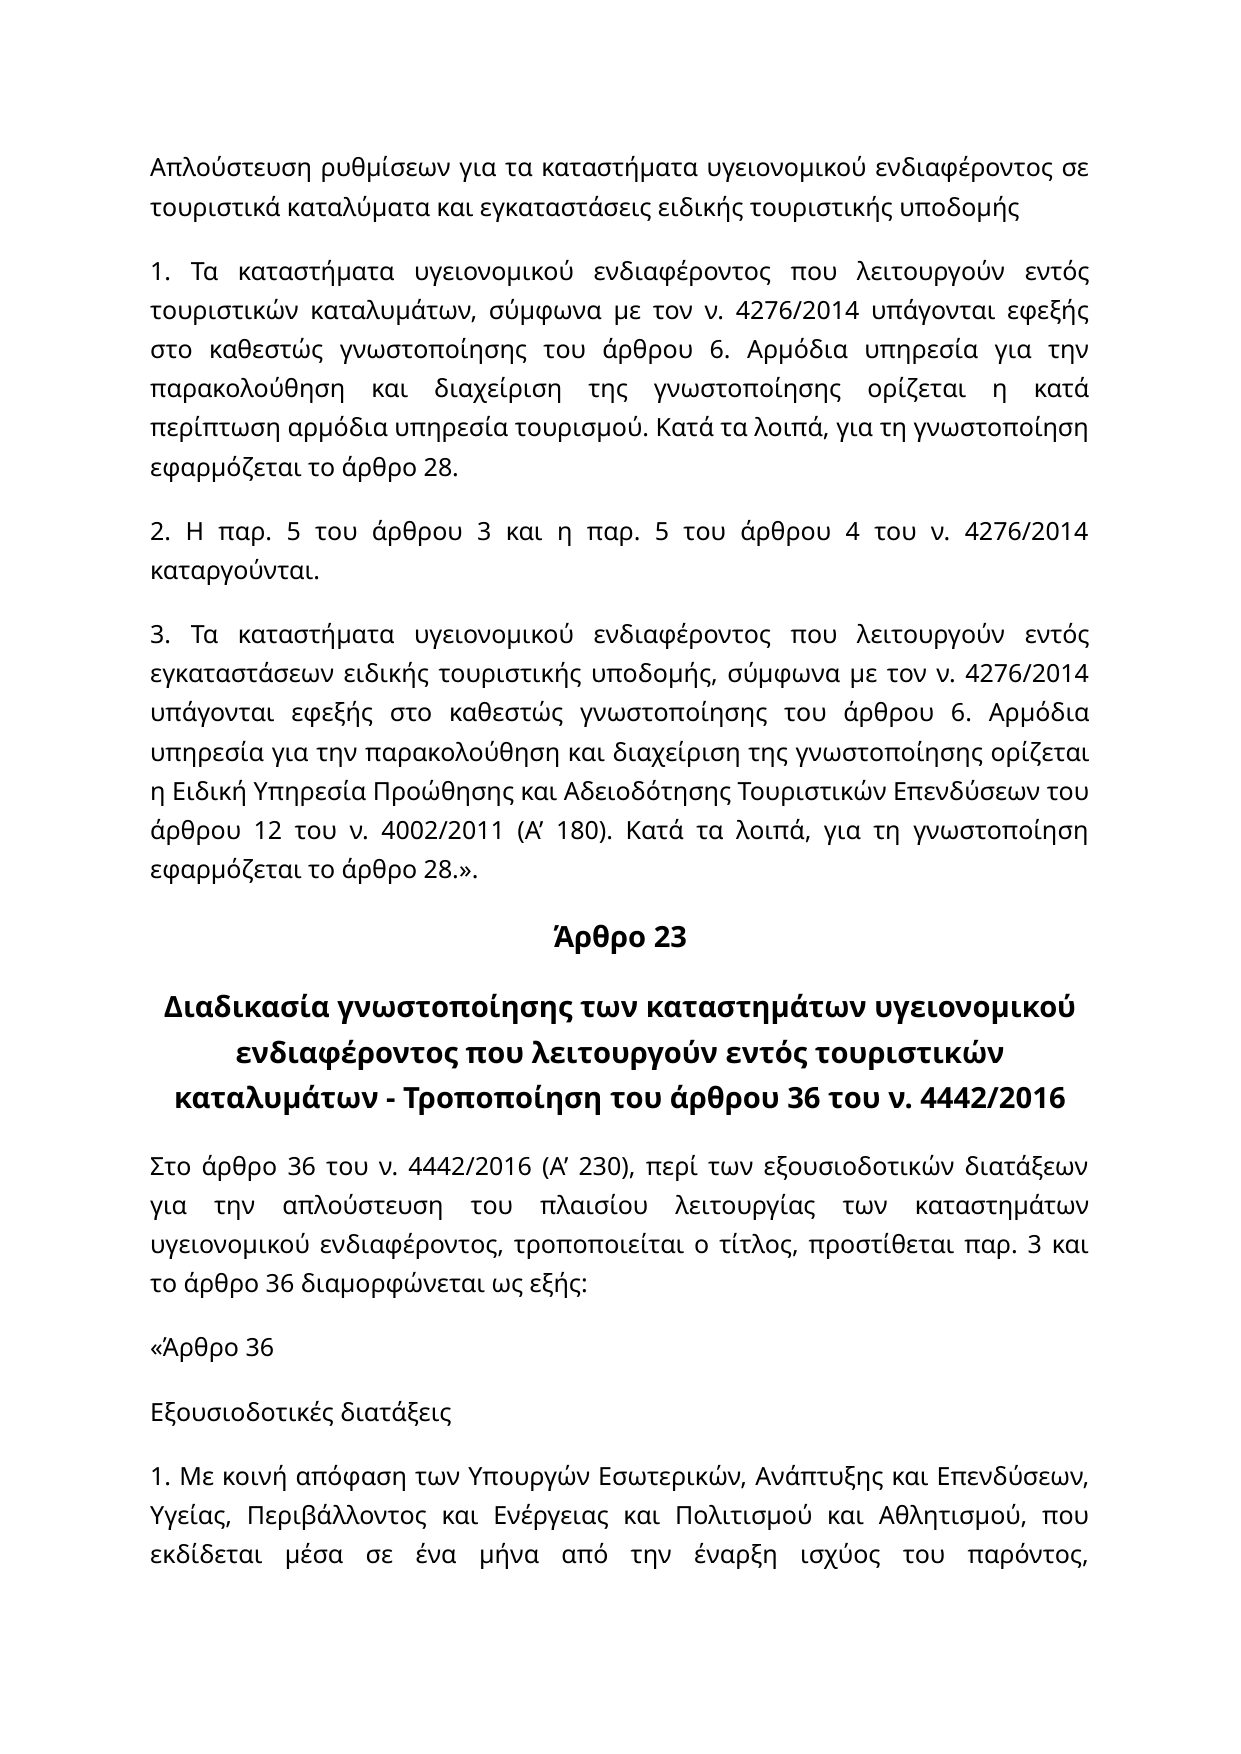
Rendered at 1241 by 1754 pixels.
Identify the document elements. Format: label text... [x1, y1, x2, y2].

text Στο άρθρο 36 του ν. 4442/2016 (Α’ 230), περί των εξουσιοδοτικών διατάξεων για την απλούστευση του πλαισίου λειτουργίας των καταστημάτων υγειονομικού ενδιαφέροντος, τροποποιείται ο τίτλος, προστίθεται παρ. 3 και το άρθρο 36 διαμορφώνεται ως εξής: [150, 1148, 1090, 1300]
text Εξουσιοδοτικές διατάξεις [150, 1394, 1090, 1428]
text 1. Τα καταστήματα υγειονομικού ενδιαφέροντος που λειτουργούν εντός τουριστικών καταλυμάτων, σύμφωνα με τον ν. 4276/2014 υπάγονται εφεξής στο καθεστώς γνωστοποίησης του άρθρου 6. Αρμόδια υπηρεσία για την παρακολούθηση και διαχείριση της γνωστοποίησης ορίζεται η κατά περίπτωση αρμόδια υπηρεσία τουρισμού. Κατά τα λοιπά, για τη γνωστοποίηση εφαρμόζεται το άρθρο 28. [150, 253, 1090, 483]
text 3. Τα καταστήματα υγειονομικού ενδιαφέροντος που λειτουργούν εντός εγκαταστάσεων ειδικής τουριστικής υποδομής, σύμφωνα με τον ν. 4276/2014 υπάγονται εφεξής στο καθεστώς γνωστοποίησης του άρθρου 6. Αρμόδια υπηρεσία για την παρακολούθηση και διαχείριση της γνωστοποίησης ορίζεται η Ειδική Υπηρεσία Προώθησης και Αδειοδότησης Τουριστικών Επενδύσεων του άρθρου 12 του ν. 4002/2011 (Α’ 180). Κατά τα λοιπά, για τη γνωστοποίηση εφαρμόζεται το άρθρο 28.». [150, 617, 1090, 886]
text «Άρθρο 36 [150, 1330, 1090, 1364]
subtitle Άρθρο 23 [150, 916, 1090, 956]
text Απλούστευση ρυθμίσεων για τα καταστήματα υγειονομικού ενδιαφέροντος σε τουριστικά καταλύματα και εγκαταστάσεις ειδικής τουριστικής υποδομής [150, 150, 1090, 223]
text 2. Η παρ. 5 του άρθρου 3 και η παρ. 5 του άρθρου 4 του ν. 4276/2014 καταργούνται. [150, 513, 1090, 587]
text 1. Με κοινή απόφαση των Υπουργών Εσωτερικών, Ανάπτυξης και Επενδύσεων, Υγείας, Περιβάλλοντος και Ενέργειας και Πολιτισμού και Αθλητισμού, που εκδίδεται μέσα σε ένα μήνα από την έναρξη ισχύος του παρόντος, [150, 1458, 1090, 1571]
subtitle Διαδικασία γνωστοποίησης των καταστημάτων υγειονομικού ενδιαφέροντος που λειτουργούν εντός τουριστικών καταλυμάτων - Τροποποίηση του άρθρου 36 του ν. 4442/2016 [150, 986, 1090, 1117]
